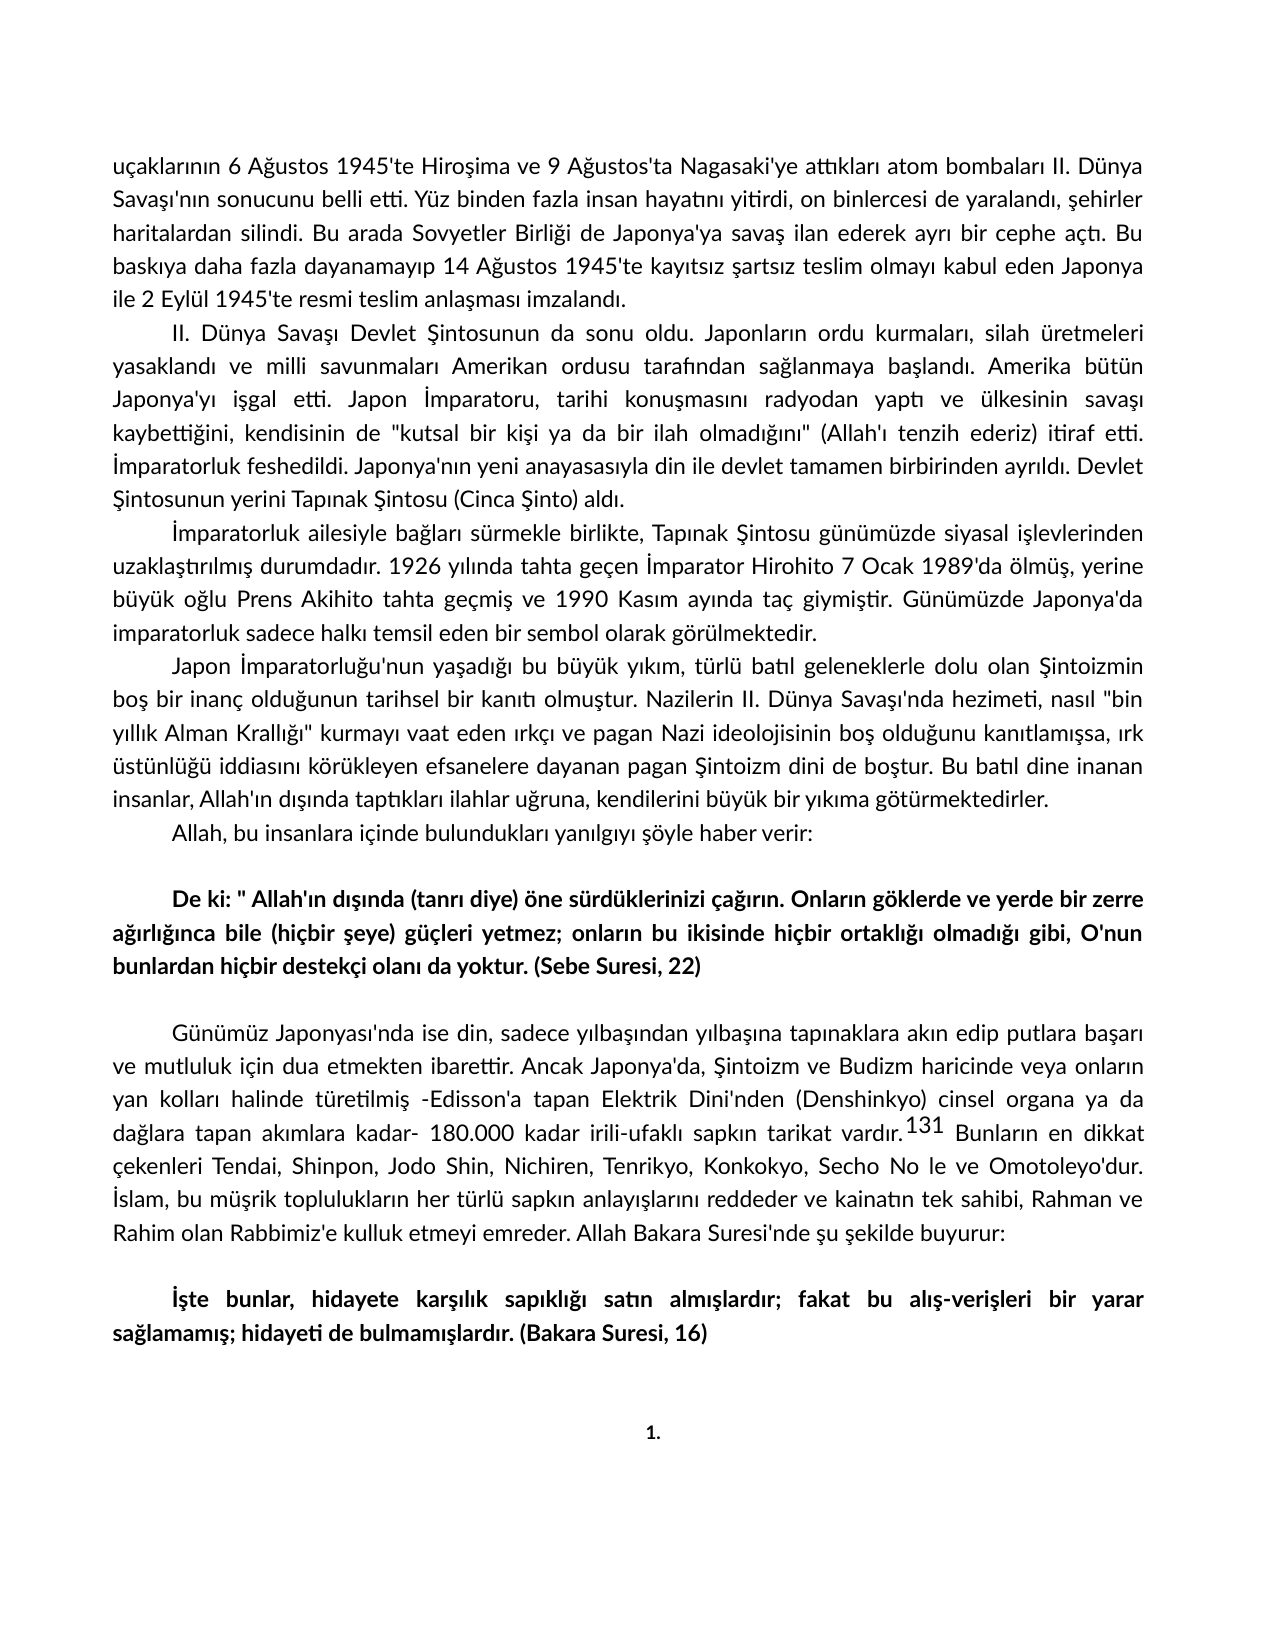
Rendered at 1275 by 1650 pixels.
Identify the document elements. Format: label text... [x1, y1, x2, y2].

text Günümüz Japonyası'nda ise din, sadece yılbaşından yılbaşına tapınaklara akın edip putlara başarı ve mutluluk için dua etmekten ibarettir. Ancak Japonya'da, Şintoizm ve Budizm haricinde veya onların yan kolları halinde türetilmiş -Edisson'a tapan Elektrik Dini'nden (Denshinkyo) cinsel organa ya da dağlara tapan akımlara kadar- 180.000 kadar irili-ufaklı sapkın tarikat vardır.131 Bunların en dikkat çekenleri Tendai, Shinpon, Jodo Shin, Nichiren, Tenrikyo, Konkokyo, Secho No le ve Omotoleyo'dur. İslam, bu müşrik toplulukların her türlü sapkın anlayışlarını reddeder ve kainatın tek sahibi, Rahman ve Rahim olan Rabbimiz'e kulluk etmeyi emreder. Allah Bakara Suresi'nde şu şekilde buyurur: [112, 1014, 1145, 1248]
text İşte bunlar, hidayete karşılık sapıklığı satın almışlardır; fakat bu alış-verişleri bir yarar sağlamamış; hidayeti de bulmamışlardır. (Bakara Suresi, 16) [112, 1281, 1145, 1348]
text İmparatorluk ailesiyle bağları sürmekle birlikte, Tapınak Şintosu günümüzde siyasal işlevlerinden uzaklaştırılmış durumdadır. 1926 yılında tahta geçen İmparator Hirohito 7 Ocak 1989'da ölmüş, yerine büyük oğlu Prens Akihito tahta geçmiş ve 1990 Kasım ayında taç giymiştir. Günümüzde Japonya'da imparatorluk sadece halkı temsil eden bir sembol olarak görülmektedir. [112, 514, 1145, 648]
text Allah, bu insanlara içinde bulundukları yanılgıyı şöyle haber verir: [112, 814, 1145, 848]
text uçaklarının 6 Ağustos 1945'te Hiroşima ve 9 Ağustos'ta Nagasaki'ye attıkları atom bombaları II. Dünya Savaşı'nın sonucunu belli etti. Yüz binden fazla insan hayatını yitirdi, on binlercesi de yaralandı, şehirler haritalardan silindi. Bu arada Sovyetler Birliği de Japonya'ya savaş ilan ederek ayrı bir cephe açtı. Bu baskıya daha fazla dayanamayıp 14 Ağustos 1945'te kayıtsız şartsız teslim olmayı kabul eden Japonya ile 2 Eylül 1945'te resmi teslim anlaşması imzalandı. [112, 148, 1145, 314]
text De ki: " Allah'ın dışında (tanrı diye) öne sürdüklerinizi çağırın. Onların göklerde ve yerde bir zerre ağırlığınca bile (hiçbir şeye) güçleri yetmez; onların bu ikisinde hiçbir ortaklığı olmadığı gibi, O'nun bunlardan hiçbir destekçi olanı da yoktur. (Sebe Suresi, 22) [112, 881, 1145, 981]
text Japon İmparatorluğu'nun yaşadığı bu büyük yıkım, türlü batıl geleneklerle dolu olan Şintoizmin boş bir inanç olduğunun tarihsel bir kanıtı olmuştur. Nazilerin II. Dünya Savaşı'nda hezimeti, nasıl "bin yıllık Alman Krallığı" kurmayı vaat eden ırkçı ve pagan Nazi ideolojisinin boş olduğunu kanıtlamışsa, ırk üstünlüğü iddiasını körükleyen efsanelere dayanan pagan Şintoizm dini de boştur. Bu batıl dine inanan insanlar, Allah'ın dışında taptıkları ilahlar uğruna, kendilerini büyük bir yıkıma götürmektedirler. [112, 648, 1145, 814]
text II. Dünya Savaşı Devlet Şintosunun da sonu oldu. Japonların ordu kurmaları, silah üretmeleri yasaklandı ve milli savunmaları Amerikan ordusu tarafından sağlanmaya başlandı. Amerika bütün Japonya'yı işgal etti. Japon İmparatoru, tarihi konuşmasını radyodan yaptı ve ülkesinin savaşı kaybettiğini, kendisinin de "kutsal bir kişi ya da bir ilah olmadığını" (Allah'ı tenzih ederiz) itiraf etti. İmparatorluk feshedildi. Japonya'nın yeni anayasasıyla din ile devlet tamamen birbirinden ayrıldı. Devlet Şintosunun yerini Tapınak Şintosu (Cinca Şinto) aldı. [112, 314, 1145, 514]
